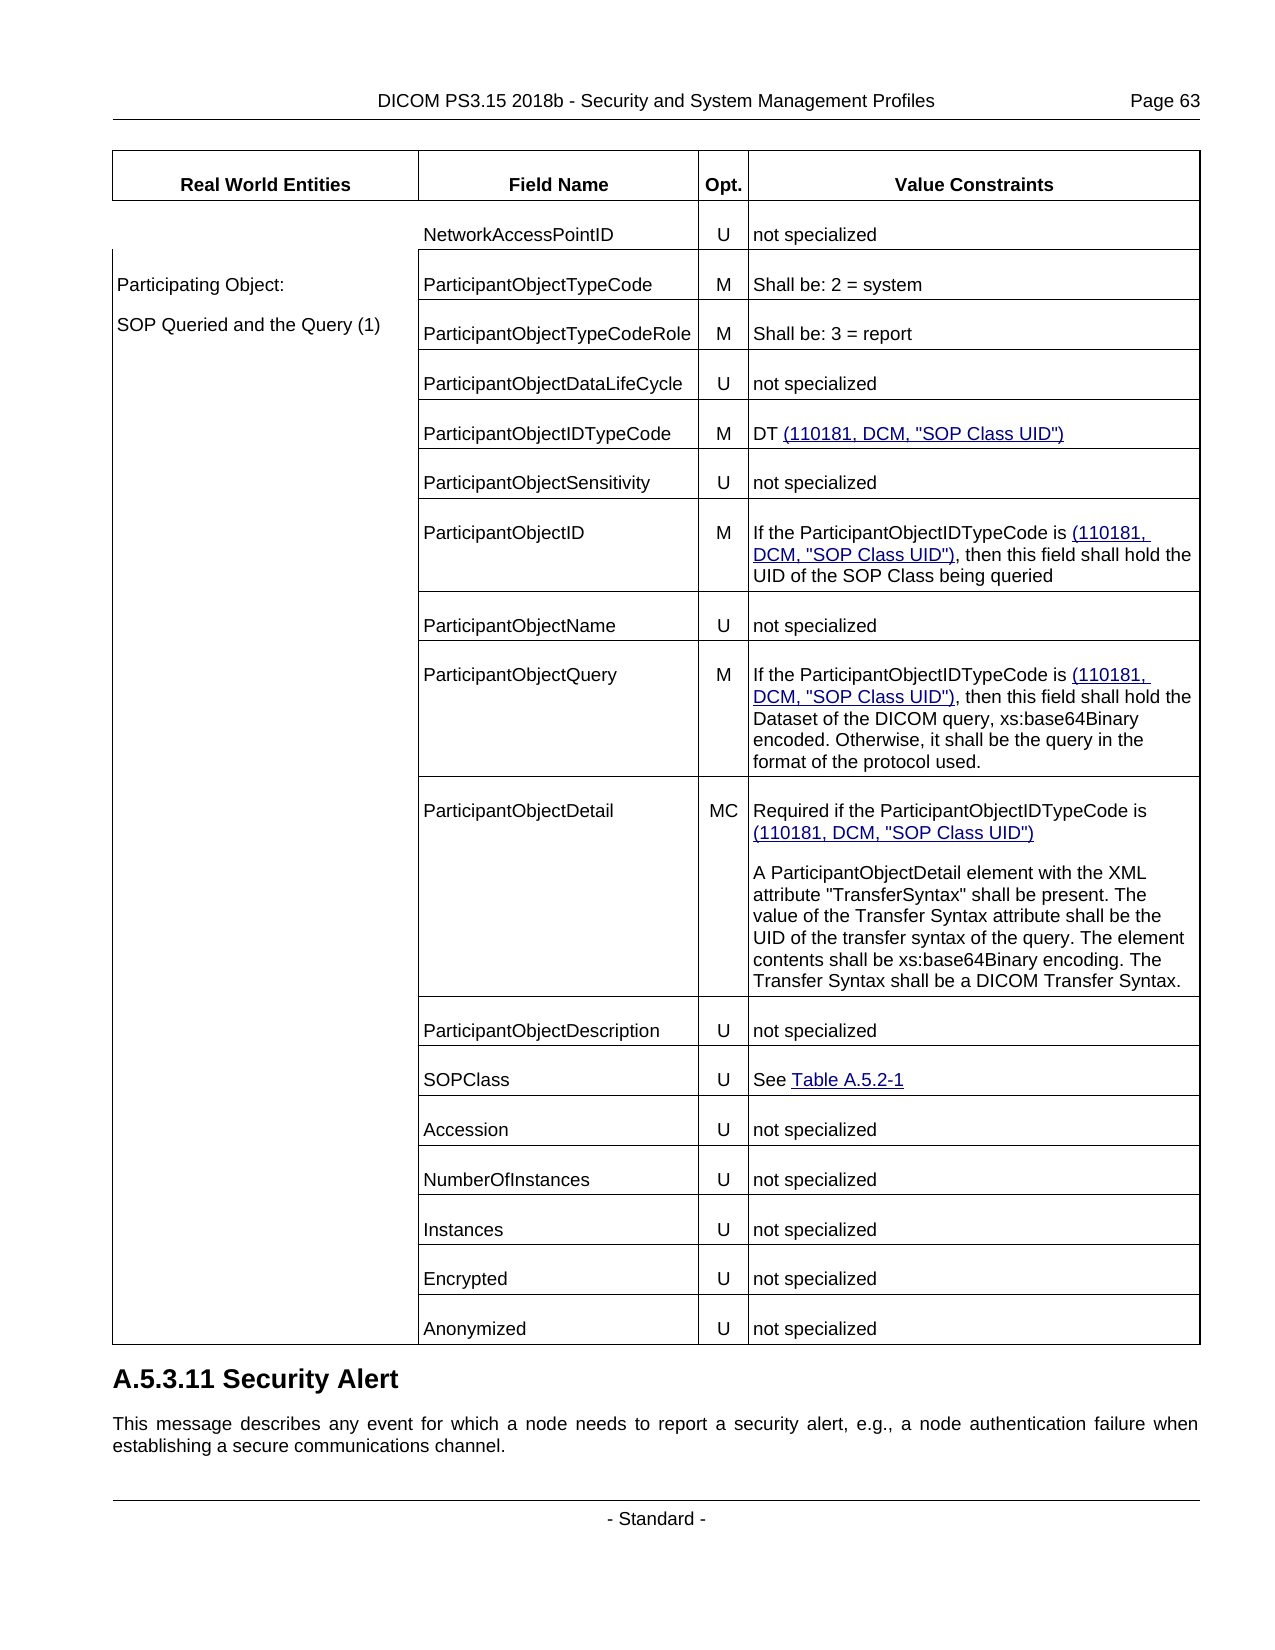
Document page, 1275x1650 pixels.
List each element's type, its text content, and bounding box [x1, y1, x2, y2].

table_cell Encrypted [419, 1245, 698, 1294]
table_cell ParticipantObjectQuery [419, 641, 698, 776]
table_cell not specialized [749, 1146, 1199, 1194]
table_cell ParticipantObjectID [419, 499, 698, 591]
table_header Opt. [699, 151, 748, 200]
table_cell See Table A.5.2-1 [749, 1046, 1199, 1095]
table_cell SOPClass [419, 1046, 698, 1095]
table_cell ParticipantObjectSensitivity [419, 449, 698, 498]
text A.5.3.11 Security Alert [112, 1363, 1200, 1394]
table_cell NetworkAccessPointID [419, 201, 698, 249]
table_cell U [699, 1245, 748, 1294]
table_cell Shall be: 2 = system [749, 250, 1199, 299]
table_cell ParticipantObjectDetail [419, 777, 698, 996]
table_cell M [699, 499, 748, 591]
table_header Real World Entities [113, 151, 418, 200]
table_cell U [699, 449, 748, 498]
table_cell MC [699, 777, 748, 996]
table_cell If the ParticipantObjectIDTypeCode is (110181, DCM, "SOP Class UID"), then this field shall hold the Dataset of the DICOM query, xs:base64Binary encoded. Otherwise, it shall be the query in the format of the protocol used. [749, 641, 1199, 776]
table_cell ParticipantObjectDataLifeCycle [419, 350, 698, 398]
table_cell U [699, 1195, 748, 1244]
table_cell ParticipantObjectIDTypeCode [419, 400, 698, 448]
table_cell Accession [419, 1096, 698, 1145]
table_cell U [699, 350, 748, 398]
table_cell not specialized [749, 997, 1199, 1045]
text This message describes any event for which a node needs to report a security alert, e.g., a node authentication failure when establishing a secure communications channel. [112, 1413, 1200, 1456]
table_cell ParticipantObjectDescription [419, 997, 698, 1045]
table_cell Required if the ParticipantObjectIDTypeCode is (110181, DCM, "SOP Class UID") A ParticipantObjectDetail element with the XML attribute "TransferSyntax" shall be present. The value of the Transfer Syntax attribute shall be the UID of the transfer syntax of the query. The element contents shall be xs:base64Binary encoding. The Transfer Syntax shall be a DICOM Transfer Syntax. [749, 777, 1199, 996]
table_cell M [699, 641, 748, 776]
table_cell not specialized [749, 201, 1199, 249]
table_cell If the ParticipantObjectIDTypeCode is (110181, DCM, "SOP Class UID"), then this field shall hold the UID of the SOP Class being queried [749, 499, 1199, 591]
table_cell not specialized [749, 1096, 1199, 1145]
table_cell NumberOfInstances [419, 1146, 698, 1194]
table_cell not specialized [749, 1295, 1199, 1343]
table_cell not specialized [749, 350, 1199, 398]
table_cell U [699, 997, 748, 1045]
table_header Field Name [419, 151, 698, 200]
table_cell M [699, 400, 748, 448]
table_cell U [699, 201, 748, 249]
table_cell not specialized [749, 1195, 1199, 1244]
table_cell M [699, 250, 748, 299]
table_cell not specialized [749, 592, 1199, 640]
table_cell U [699, 1046, 748, 1095]
table_cell U [699, 1096, 748, 1145]
table_header Value Constraints [749, 151, 1199, 200]
table_cell Instances [419, 1195, 698, 1244]
table_cell ParticipantObjectTypeCode [419, 250, 698, 299]
table_cell ParticipantObjectTypeCodeRole [419, 300, 698, 349]
table_cell U [699, 1146, 748, 1194]
table_cell U [699, 592, 748, 640]
table_cell ParticipantObjectName [419, 592, 698, 640]
table_cell not specialized [749, 449, 1199, 498]
table_cell not specialized [749, 1245, 1199, 1294]
table_cell Participating Object: SOP Queried and the Query (1) [113, 249, 418, 1343]
table_cell M [699, 300, 748, 349]
table_cell DT (110181, DCM, "SOP Class UID") [749, 400, 1199, 448]
table_cell Anonymized [419, 1295, 698, 1343]
table_cell Shall be: 3 = report [749, 300, 1199, 349]
table_cell U [699, 1295, 748, 1343]
